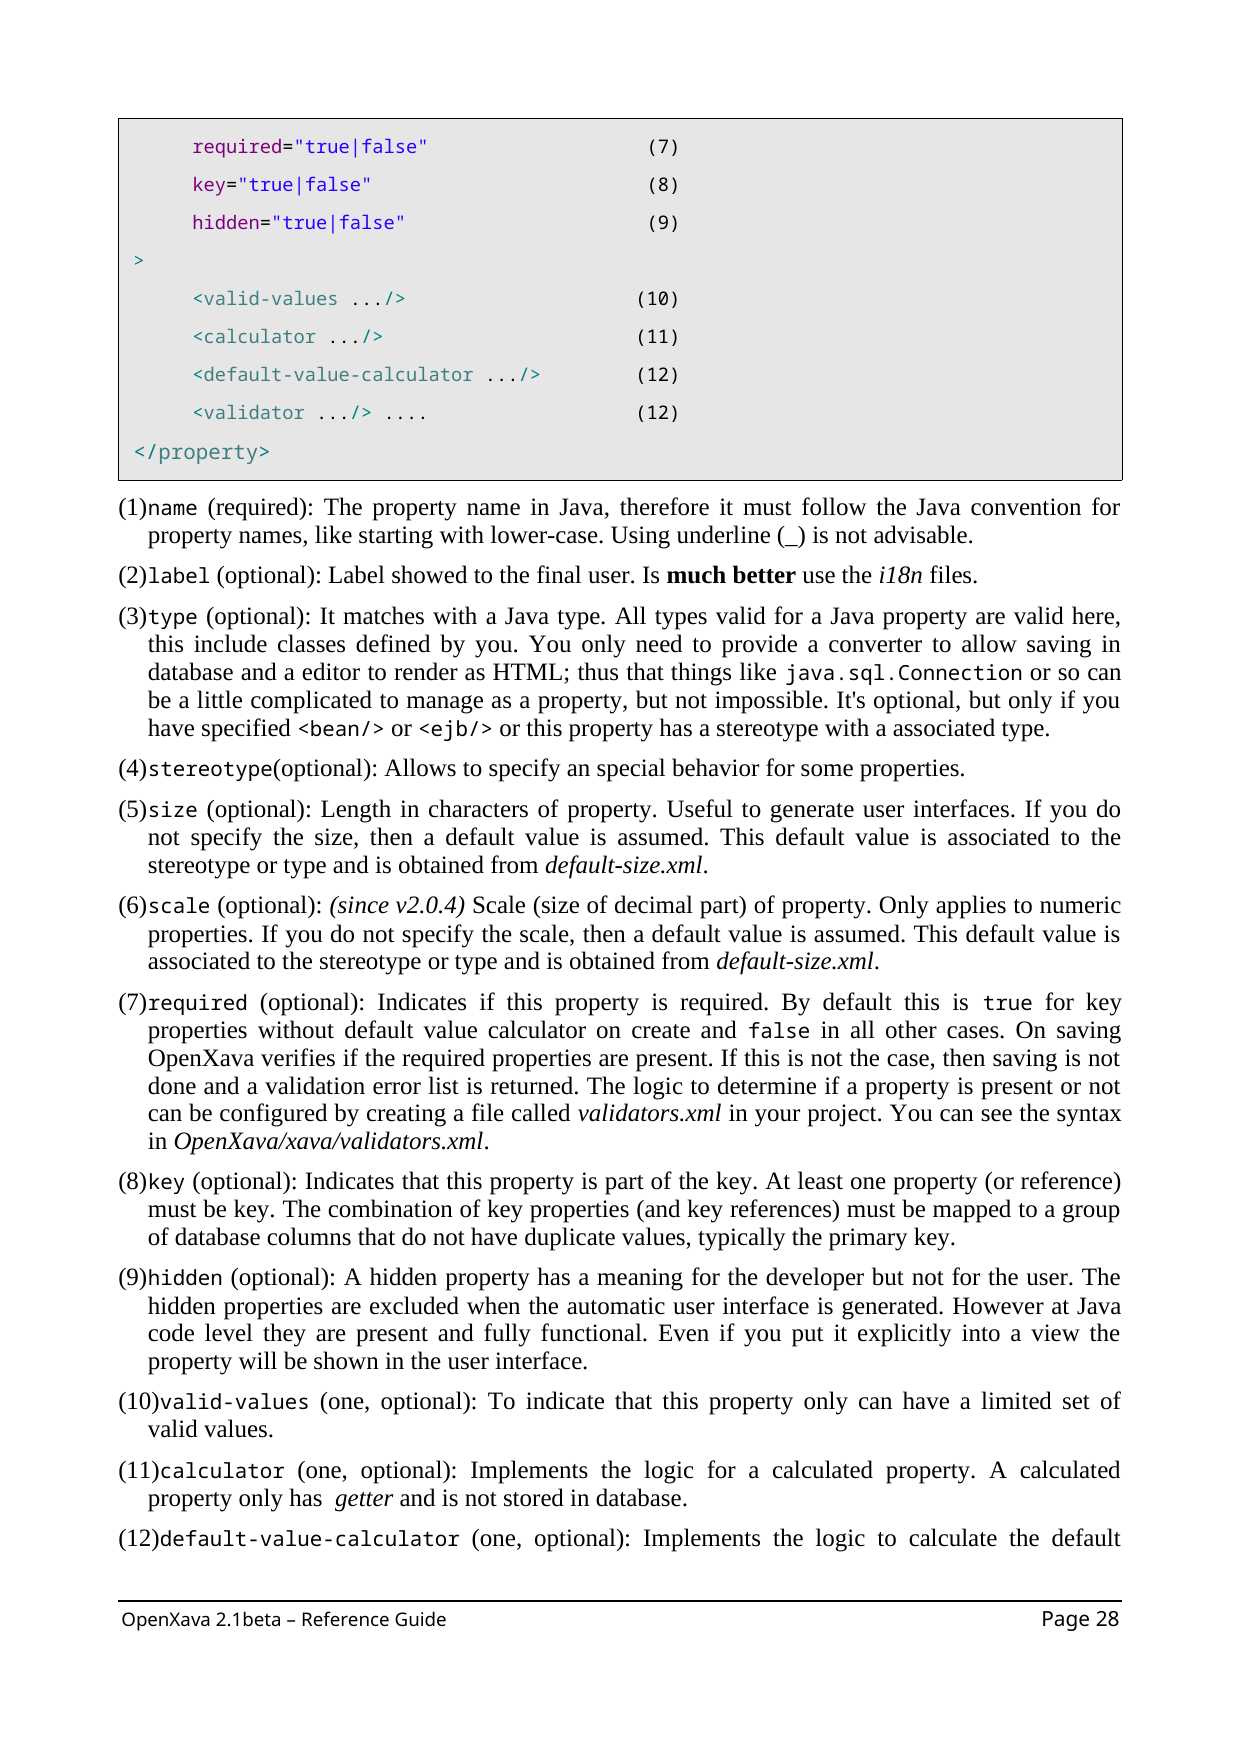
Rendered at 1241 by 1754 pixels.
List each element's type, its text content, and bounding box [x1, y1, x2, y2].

list type (optional): It matches with a Java type. All types valid for a Java property are valid here, this include classes defined by you. You only need to provide a converter to allow saving in database and a editor to render as HTML; thus that things like java.sql.Connection or so can be a little complicated to manage as a property, but not impossible. It's optional, but only if you have specified <bean/> or <ejb/> or this property has a stereotype with a associated type. [118, 602, 1122, 742]
list valid-values (one, optional): To indicate that this property only can have a limited set of valid values. [118, 1387, 1122, 1443]
text key="true|false" (8) [119, 156, 1122, 194]
list required (optional): Indicates if this property is required. By default this is true for key properties without default value calculator on create and false in all other cases. On saving OpenXava verifies if the required properties are present. If this is not the case, then saving is not done and a validation error list is returned. The logic to determine if a property is present or not can be configured by creating a file called validators.xml in your project. You can see the syntax in OpenXava/xava/validators.xml. [118, 988, 1122, 1155]
list default-value-calculator (one, optional): Implements the logic to calculate the default [118, 1524, 1122, 1552]
text <valid-values .../> (10) [119, 270, 1122, 308]
list scale (optional): (since v2.0.4) Scale (size of decimal part) of property. Only applies to numeric properties. If you do not specify the scale, then a default value is assumed. This default value is associated to the stereotype or type and is obtained from default-size.xml. [118, 891, 1122, 975]
list calculator (one, optional): Implements the logic for a calculated property. A calculated property only has getter and is not stored in database. [118, 1456, 1122, 1512]
list size (optional): Length in characters of property. Useful to generate user interfaces. If you do not specify the size, then a default value is assumed. This default value is associated to the stereotype or type and is obtained from default-size.xml. [118, 795, 1122, 879]
list stereotype(optional): Allows to specify an special behavior for some properties. [118, 754, 1122, 783]
text <validator .../> .... (12) [119, 384, 1122, 422]
text > [119, 232, 1122, 270]
text <calculator .../> (11) [119, 308, 1122, 346]
list hidden (optional): A hidden property has a meaning for the developer but not for the user. The hidden properties are excluded when the automatic user interface is generated. However at Java code level they are present and fully functional. Even if you put it explicitly into a view the property will be shown in the user interface. [118, 1263, 1122, 1375]
list key (optional): Indicates that this property is part of the key. At least one property (or reference) must be key. The combination of key properties (and key references) must be mapped to a group of database columns that do not have duplicate values, typically the primary key. [118, 1167, 1122, 1251]
text </property> [119, 422, 1122, 480]
text hidden="true|false" (9) [119, 194, 1122, 232]
list label (optional): Label showed to the final user. Is much better use the i18n files. [118, 561, 1122, 589]
text required="true|false" (7) [119, 119, 1122, 156]
text <default-value-calculator .../> (12) [119, 346, 1122, 384]
list name (required): The property name in Java, therefore it must follow the Java convention for property names, like starting with lower-case. Using underline (_) is not advisable. [118, 493, 1122, 549]
